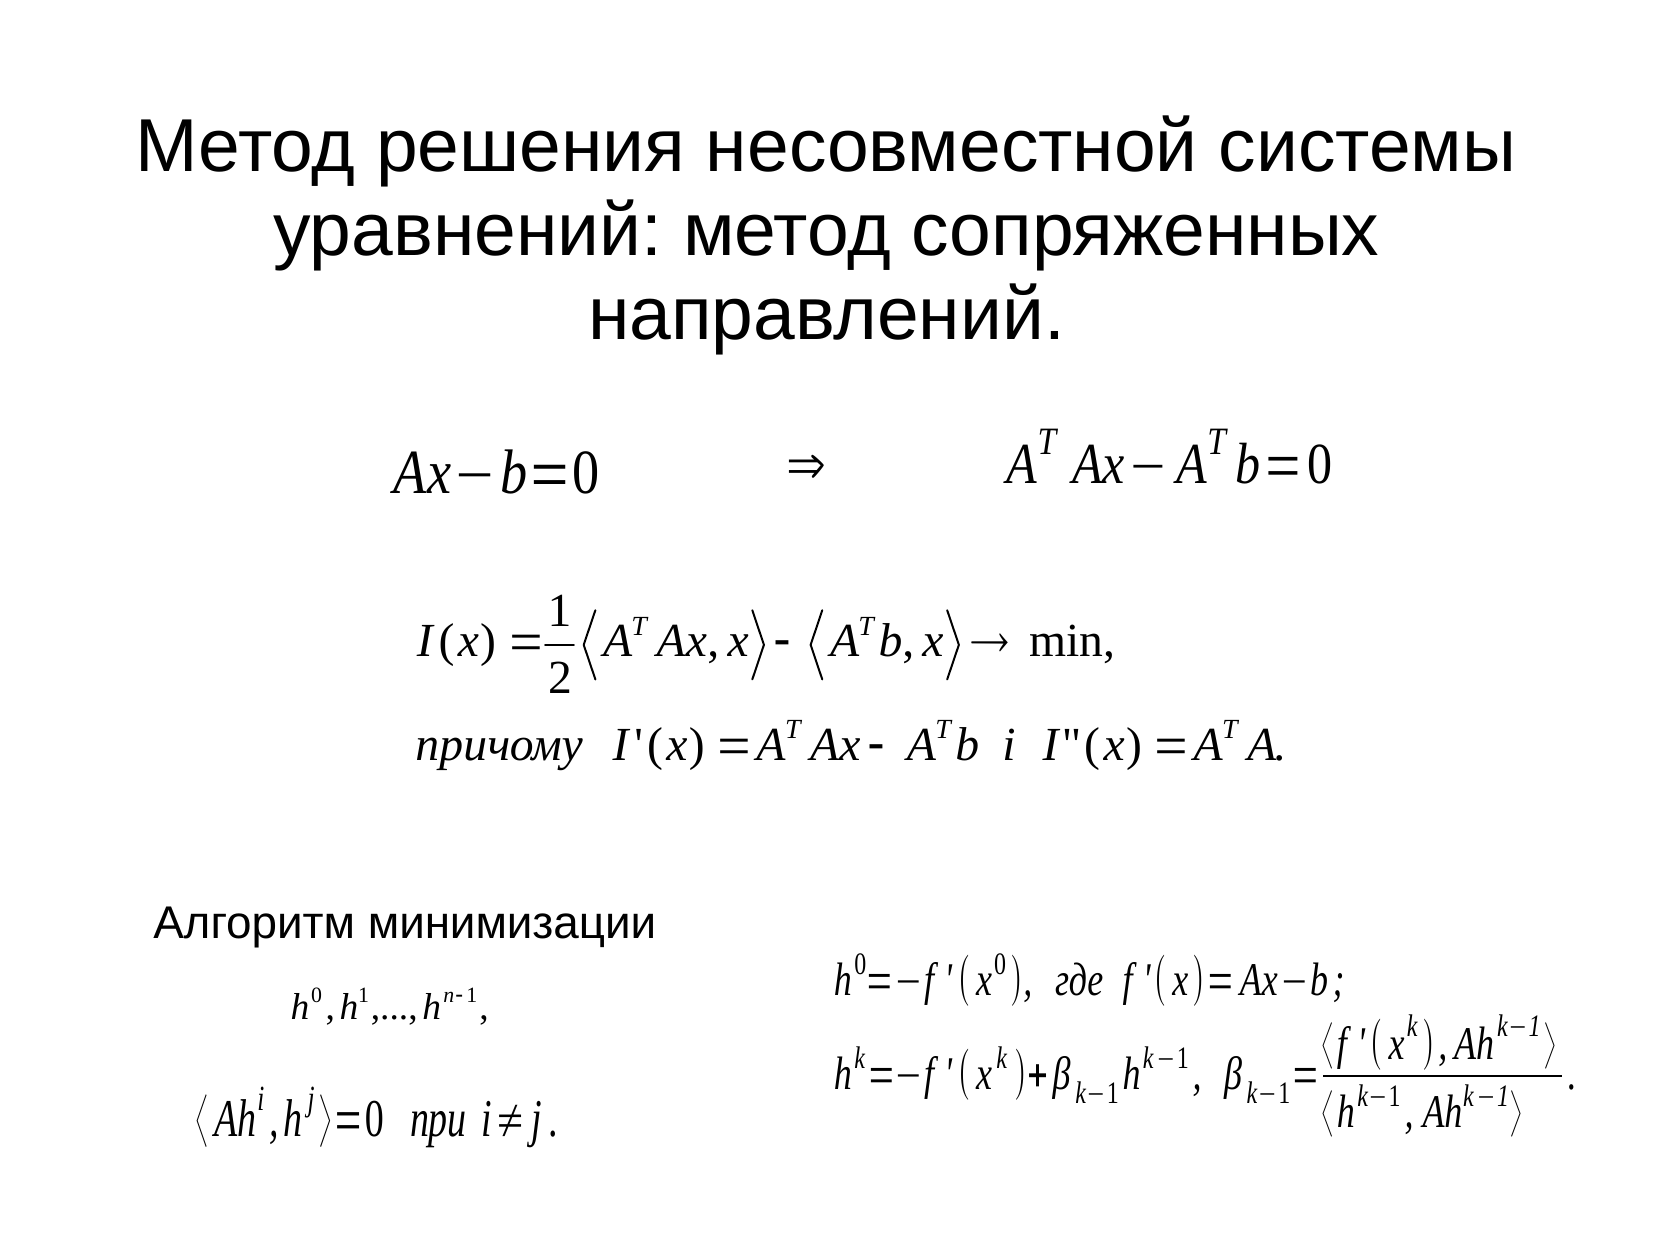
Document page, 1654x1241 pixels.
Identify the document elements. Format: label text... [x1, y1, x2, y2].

chart [186, 1080, 571, 1149]
title Алгоритм минимизации [30, 840, 781, 1006]
chart [987, 421, 1351, 496]
chart [825, 945, 1593, 1141]
chart [408, 581, 1291, 781]
chart [375, 435, 620, 506]
chart [285, 978, 495, 1036]
chart [773, 450, 839, 481]
title Метод решения несовместной системы уравнений: метод сопряженных направлений. [82, 103, 1571, 356]
